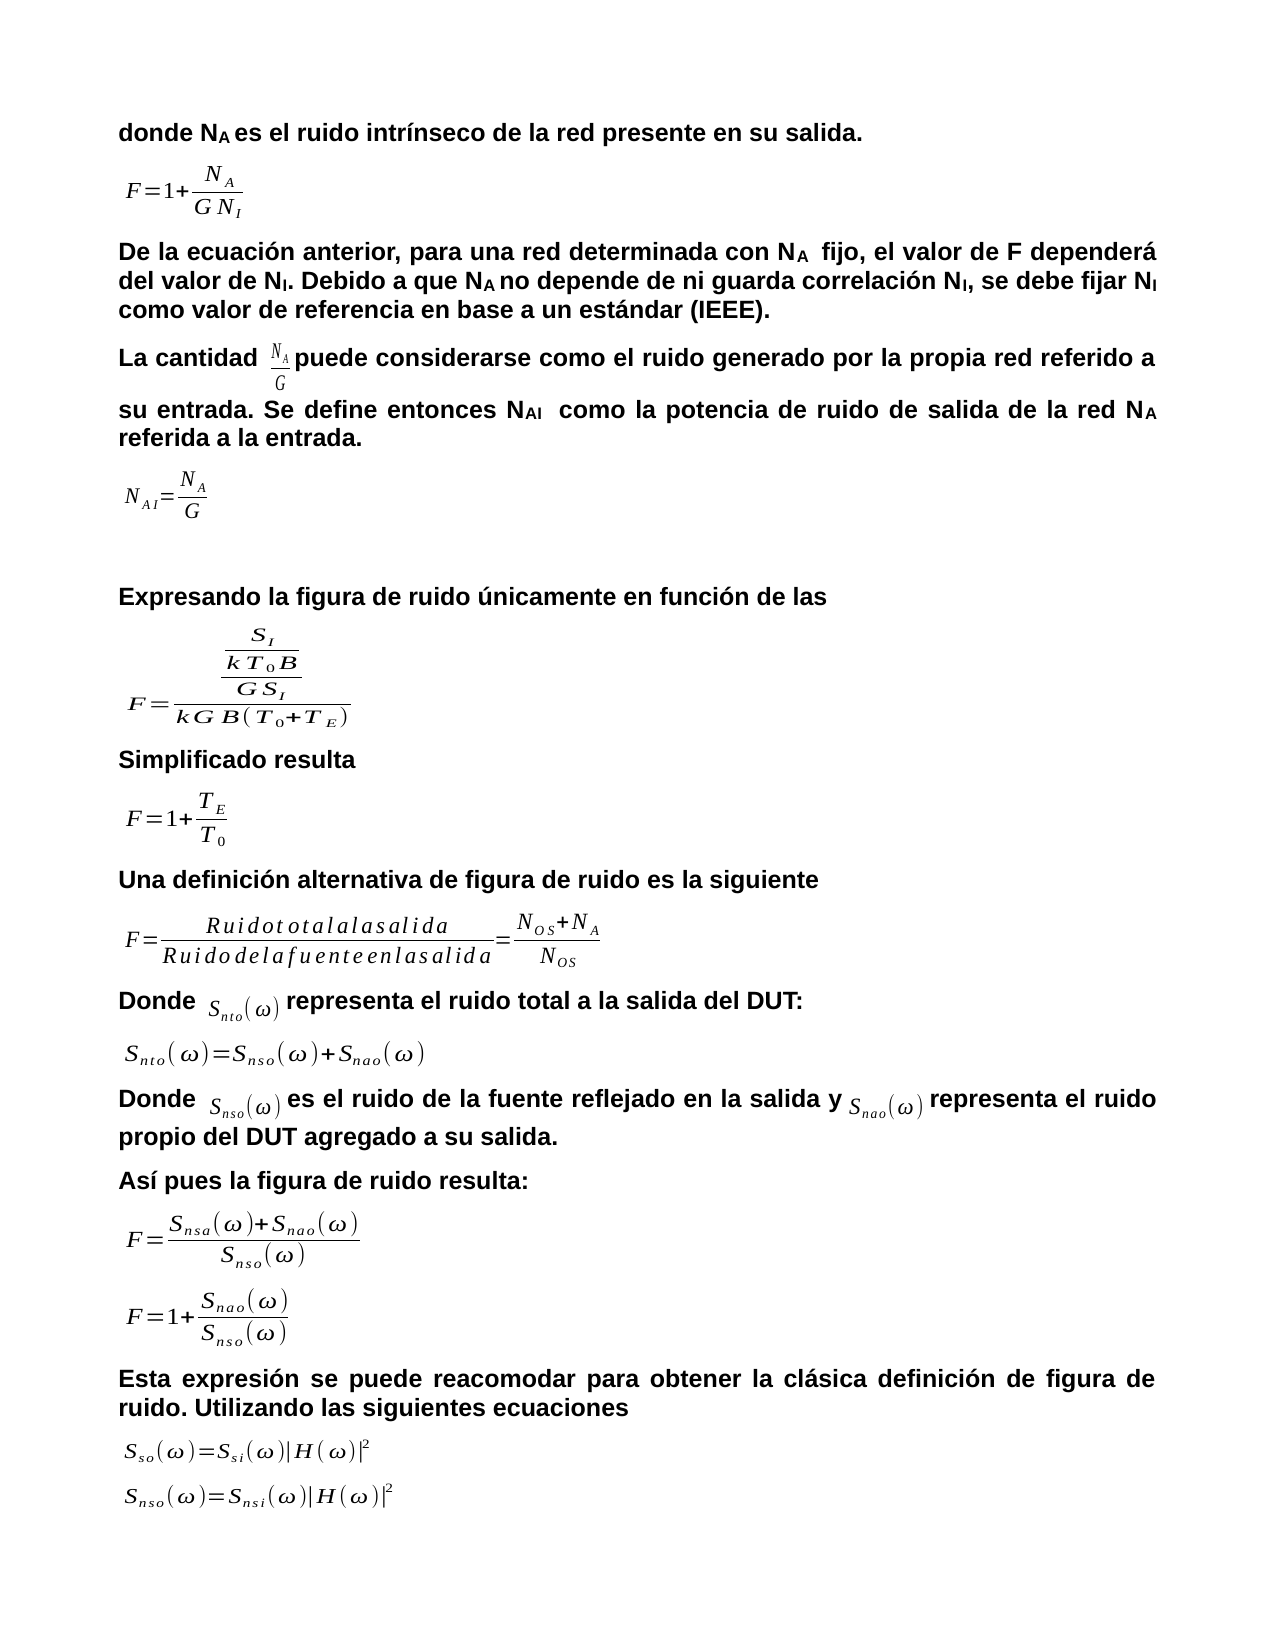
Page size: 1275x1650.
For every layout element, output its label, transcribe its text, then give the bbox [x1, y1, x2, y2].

text Esta expresión se puede reacomodar para obtener la clásica definición de figura de ruido. Utilizando las siguientes ecuaciones [118, 1364, 1157, 1421]
text Así pues la figura de ruido resulta: [118, 1166, 1157, 1194]
text Donde es el ruido de la fuente reflejado en la salida yrepresenta el ruido propio del DUT agregado a su salida. [118, 1084, 1157, 1151]
text Donde representa el ruido total a la salida del DUT: [118, 986, 1157, 1024]
text Simplificado resulta [118, 744, 1157, 773]
text La cantidad puede considerarse como el ruido generado por la propia red referido a su entrada. Se define entonces NAI como la potencia de ruido de salida de la red NA referida a la entrada. [118, 338, 1157, 452]
text Expresando la figura de ruido únicamente en función de las [118, 582, 1157, 610]
text De la ecuación anterior, para una red determinada con NA fijo, el valor de F dependerá del valor de NI. Debido a que NA no depende de ni guarda correlación NI, se debe fijar NI como valor de referencia en base a un estándar (IEEE). [118, 237, 1157, 324]
text donde NA es el ruido intrínseco de la red presente en su salida. [118, 118, 1157, 147]
text Una definición alternativa de figura de ruido es la siguiente [118, 865, 1157, 894]
